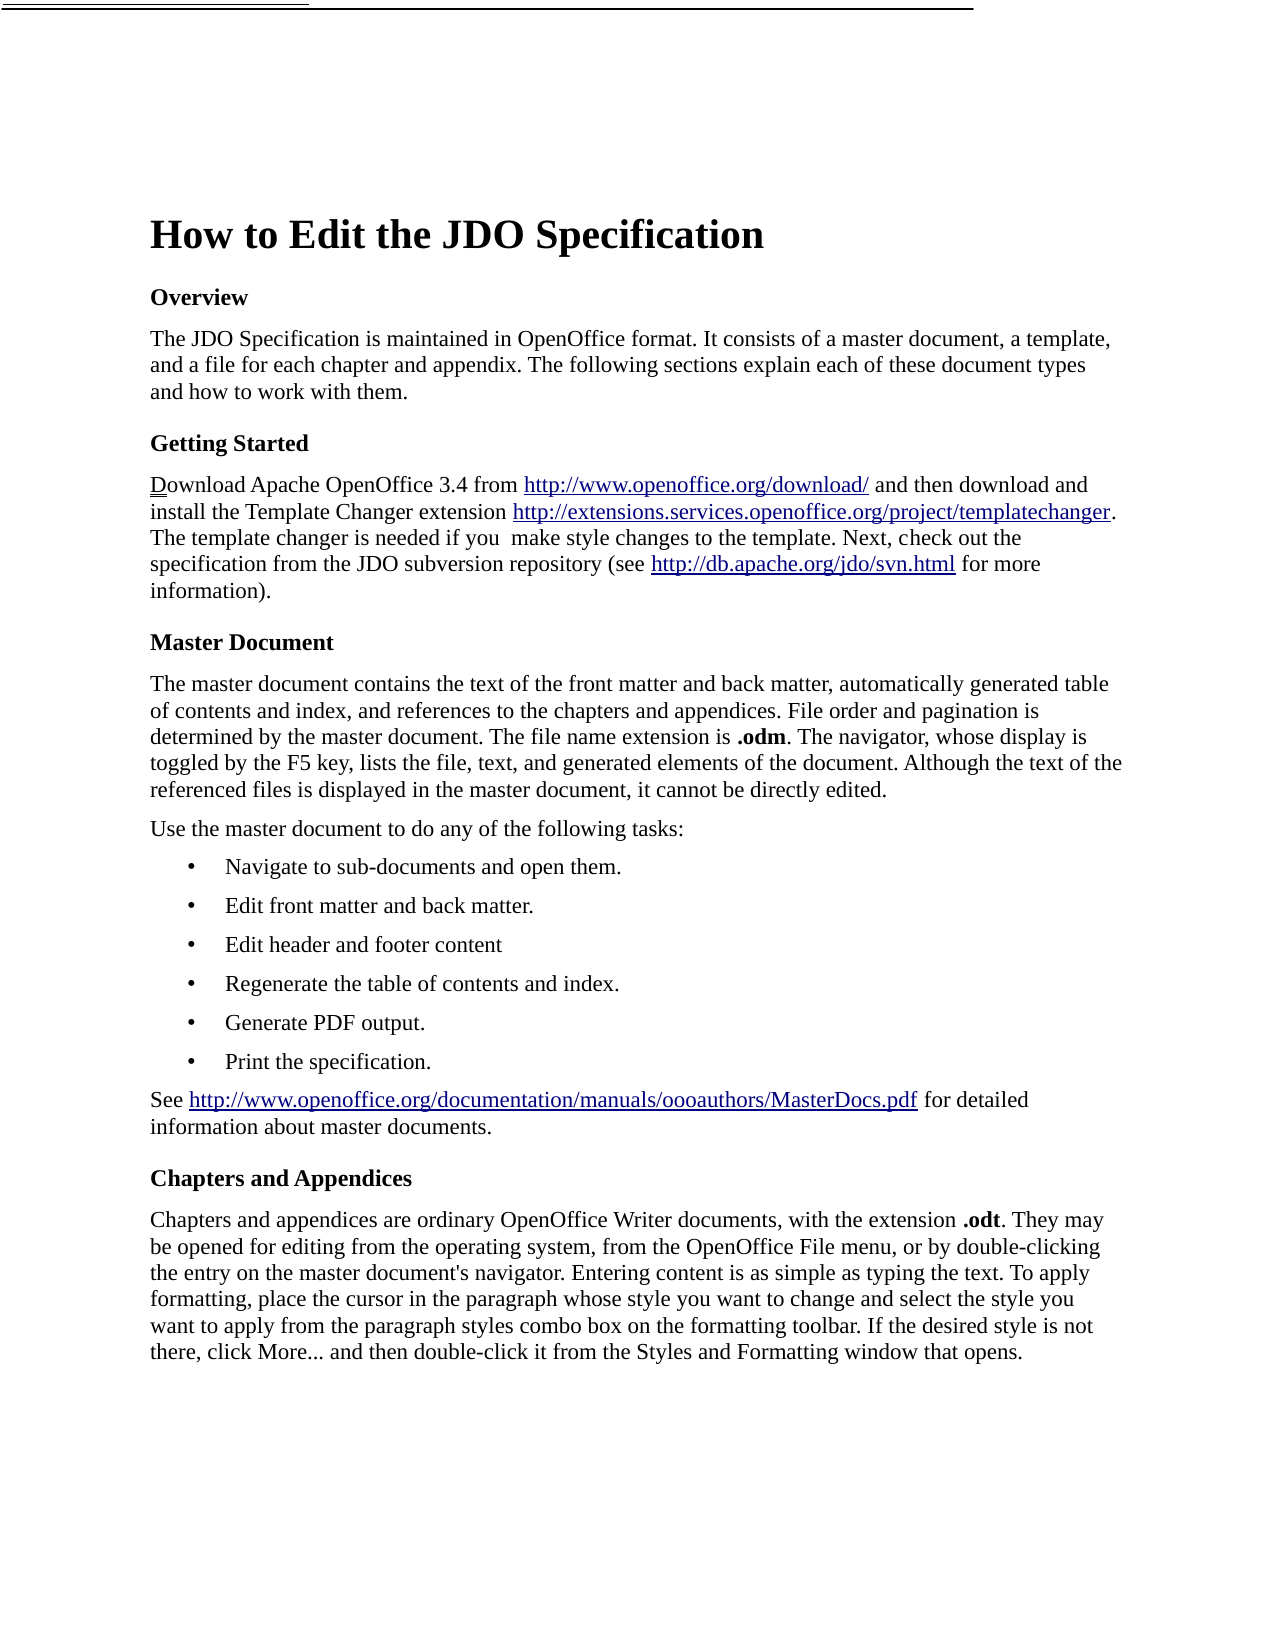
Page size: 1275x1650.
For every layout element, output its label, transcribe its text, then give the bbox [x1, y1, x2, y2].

text The master document contains the text of the front matter and back matter, automatically generated table of contents and index, and references to the chapters and appendices. File order and pagination is determined by the master document. The file name extension is .odm. The navigator, whose display is toggled by the F5 key, lists the file, text, and generated elements of the document. Although the text of the referenced files is displayed in the master document, it cannot be directly edited. [150, 670, 1125, 802]
subtitle Overview [150, 283, 1125, 311]
list Edit header and footer content [187, 931, 1125, 957]
text Chapters and appendices are ordinary OpenOffice Writer documents, with the extension .odt. They may be opened for editing from the operating system, from the OpenOffice File menu, or by double-clicking the entry on the master document's navigator. Entering content is as simple as typing the text. To apply formatting, place the cursor in the paragraph whose style you want to change and select the style you want to apply from the paragraph styles combo box on the formatting toolbar. If the desired style is not there, click More... and then double-click it from the Styles and Formatting window that opens. [150, 1206, 1125, 1364]
list Edit front matter and back matter. [187, 892, 1125, 919]
list Navigate to sub-documents and open them. [187, 853, 1125, 880]
text Use the master document to do any of the following tasks: [150, 814, 1125, 841]
list Print the specification. [187, 1048, 1125, 1074]
subtitle Getting Started [150, 429, 1125, 457]
text The JDO Specification is maintained in OpenOffice format. It consists of a master document, a template, and a file for each chapter and appendix. The following sections explain each of these document types and how to work with them. [150, 325, 1125, 404]
text See http://www.openoffice.org/documentation/manuals/oooauthors/MasterDocs.pdf for detailed information about master documents. [150, 1087, 1125, 1139]
subtitle Chapters and Appendices [150, 1164, 1125, 1192]
subtitle How to Edit the JDO Specification [150, 210, 1125, 258]
text Download Apache OpenOffice 3.4 from http://www.openoffice.org/download/ and then download and install the Template Changer extension http://extensions.services.openoffice.org/project/templatechanger. The template changer is needed if you make style changes to the template. Next, check out the specification from the JDO subversion repository (see http://db.apache.org/jdo/svn.html for more information). [150, 471, 1125, 603]
list Regenerate the table of contents and index. [187, 970, 1125, 996]
list Generate PDF output. [187, 1009, 1125, 1035]
subtitle Master Document [150, 628, 1125, 656]
